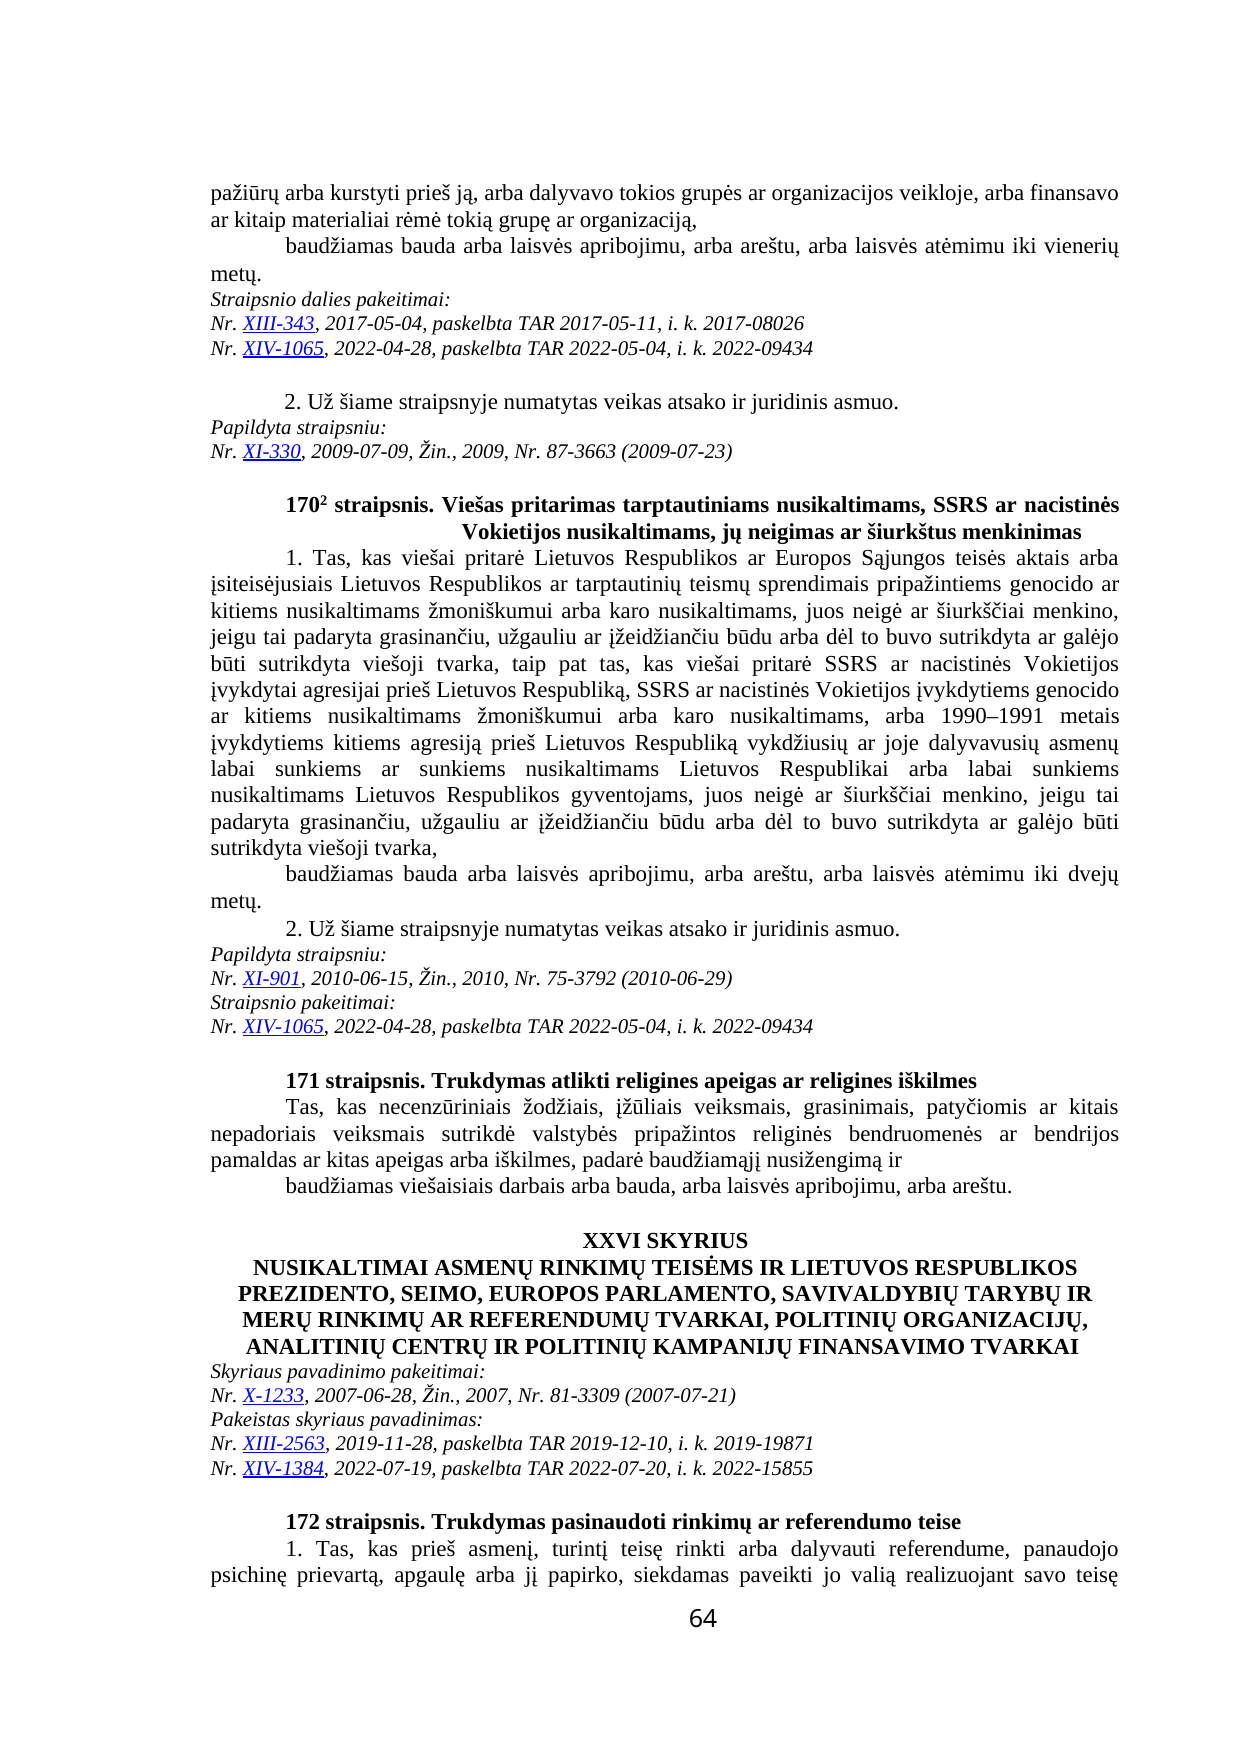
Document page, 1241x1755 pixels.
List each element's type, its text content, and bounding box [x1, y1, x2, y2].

text pažiūrų arba kurstyti prieš ją, arba dalyvavo tokios grupės ar organizacijos veikloje, arba finansavo ar kitaip materialiai rėmė tokią grupę ar organizaciją, [210, 179, 1120, 232]
subtitle XXVI SKYRIUS [210, 1227, 1120, 1254]
text Nr. XIII-343, 2017-05-04, paskelbta TAR 2017-05-11, i. k. 2017-08026 [210, 311, 1120, 335]
text Pakeistas skyriaus pavadinimas: [210, 1407, 1120, 1431]
text Tas, kas necenzūriniais žodžiais, įžūliais veiksmais, grasinimais, patyčiomis ar kitais nepadoriais veiksmais sutrikdė valstybės pripažintos religinės bendruomenės ar bendrijos pamaldas ar kitas apeigas arba iškilmes, padarė baudžiamąjį nusižengimą ir [210, 1093, 1120, 1172]
text NUSIKALTIMAI ASMENŲ RINKIMŲ TEISĖMS IR LIETUVOS RESPUBLIKOS PREZIDENTO, SEIMO, EUROPOS PARLAMENTO, SAVIVALDYBIŲ TARYBŲ IR MERŲ RINKIMŲ AR REFERENDUMŲ TVARKAI, POLITINIŲ ORGANIZACIJŲ, ANALITINIŲ CENTRŲ IR POLITINIŲ KAMPANIJŲ FINANSAVIMO TVARKAI [210, 1254, 1120, 1359]
text Nr. X-1233, 2007-06-28, Žin., 2007, Nr. 81-3309 (2007-07-21) [210, 1383, 1120, 1407]
text Nr. XIV-1384, 2022-07-19, paskelbta TAR 2022-07-20, i. k. 2022-15855 [210, 1455, 1120, 1479]
text Nr. XIV-1065, 2022-04-28, paskelbta TAR 2022-05-04, i. k. 2022-09434 [210, 335, 1120, 359]
text baudžiamas bauda arba laisvės apribojimu, arba areštu, arba laisvės atėmimu iki vienerių metų. [210, 232, 1120, 287]
text 172 straipsnis. Trukdymas pasinaudoti rinkimų ar referendumo teise [210, 1508, 1120, 1534]
text 1702 straipsnis. Viešas pritarimas tarptautiniams nusikaltimams, SSRS ar nacistinės Vokietijos nusikaltimams, jų neigimas ar šiurkštus menkinimas [285, 491, 1120, 544]
text Nr. XIV-1065, 2022-04-28, paskelbta TAR 2022-05-04, i. k. 2022-09434 [210, 1014, 1120, 1038]
text Nr. XIII-2563, 2019-11-28, paskelbta TAR 2019-12-10, i. k. 2019-19871 [210, 1431, 1120, 1455]
text 2. Už šiame straipsnyje numatytas veikas atsako ir juridinis asmuo. [210, 913, 1120, 942]
text Nr. XI-330, 2009-07-09, Žin., 2009, Nr. 87-3663 (2009-07-23) [210, 439, 1120, 463]
text 2. Už šiame straipsnyje numatytas veikas atsako ir juridinis asmuo. [210, 388, 1120, 414]
text Skyriaus pavadinimo pakeitimai: [210, 1359, 1120, 1383]
text 1. Tas, kas prieš asmenį, turintį teisę rinkti arba dalyvauti referendume, panaudojo psichinę prievartą, apgaulę arba jį papirko, siekdamas paveikti jo valią realizuojant savo teisę [210, 1534, 1120, 1587]
text Papildyta straipsniu: [210, 942, 1120, 966]
text Straipsnio pakeitimai: [210, 990, 1120, 1014]
text Papildyta straipsniu: [210, 414, 1120, 439]
text Nr. XI-901, 2010-06-15, Žin., 2010, Nr. 75-3792 (2010-06-29) [210, 966, 1120, 990]
text 1. Tas, kas viešai pritarė Lietuvos Respublikos ar Europos Sąjungos teisės aktais arba įsiteisėjusiais Lietuvos Respublikos ar tarptautinių teismų sprendimais pripažintiems genocido ar kitiems nusikaltimams žmoniškumui arba karo nusikaltimams, juos neigė ar šiurkščiai menkino, jeigu tai padaryta grasinančiu, užgauliu ar įžeidžiančiu būdu arba dėl to buvo sutrikdyta ar galėjo būti sutrikdyta viešoji tvarka, taip pat tas, kas viešai pritarė SSRS ar nacistinės Vokietijos įvykdytai agresijai prieš Lietuvos Respubliką, SSRS ar nacistinės Vokietijos įvykdytiems genocido ar kitiems nusikaltimams žmoniškumui arba karo nusikaltimams, arba 1990–1991 metais įvykdytiems kitiems agresiją prieš Lietuvos Respubliką vykdžiusių ar joje dalyvavusių asmenų labai sunkiems ar sunkiems nusikaltimams Lietuvos Respublikai arba labai sunkiems nusikaltimams Lietuvos Respublikos gyventojams, juos neigė ar šiurkščiai menkino, jeigu tai padaryta grasinančiu, užgauliu ar įžeidžiančiu būdu arba dėl to buvo sutrikdyta ar galėjo būti sutrikdyta viešoji tvarka, [210, 544, 1120, 860]
text Straipsnio dalies pakeitimai: [210, 287, 1120, 311]
text baudžiamas bauda arba laisvės apribojimu, arba areštu, arba laisvės atėmimu iki dvejų metų. [210, 860, 1120, 913]
text baudžiamas viešaisiais darbais arba bauda, arba laisvės apribojimu, arba areštu. [210, 1172, 1120, 1199]
text 171 straipsnis. Trukdymas atlikti religines apeigas ar religines iškilmes [210, 1067, 1120, 1093]
